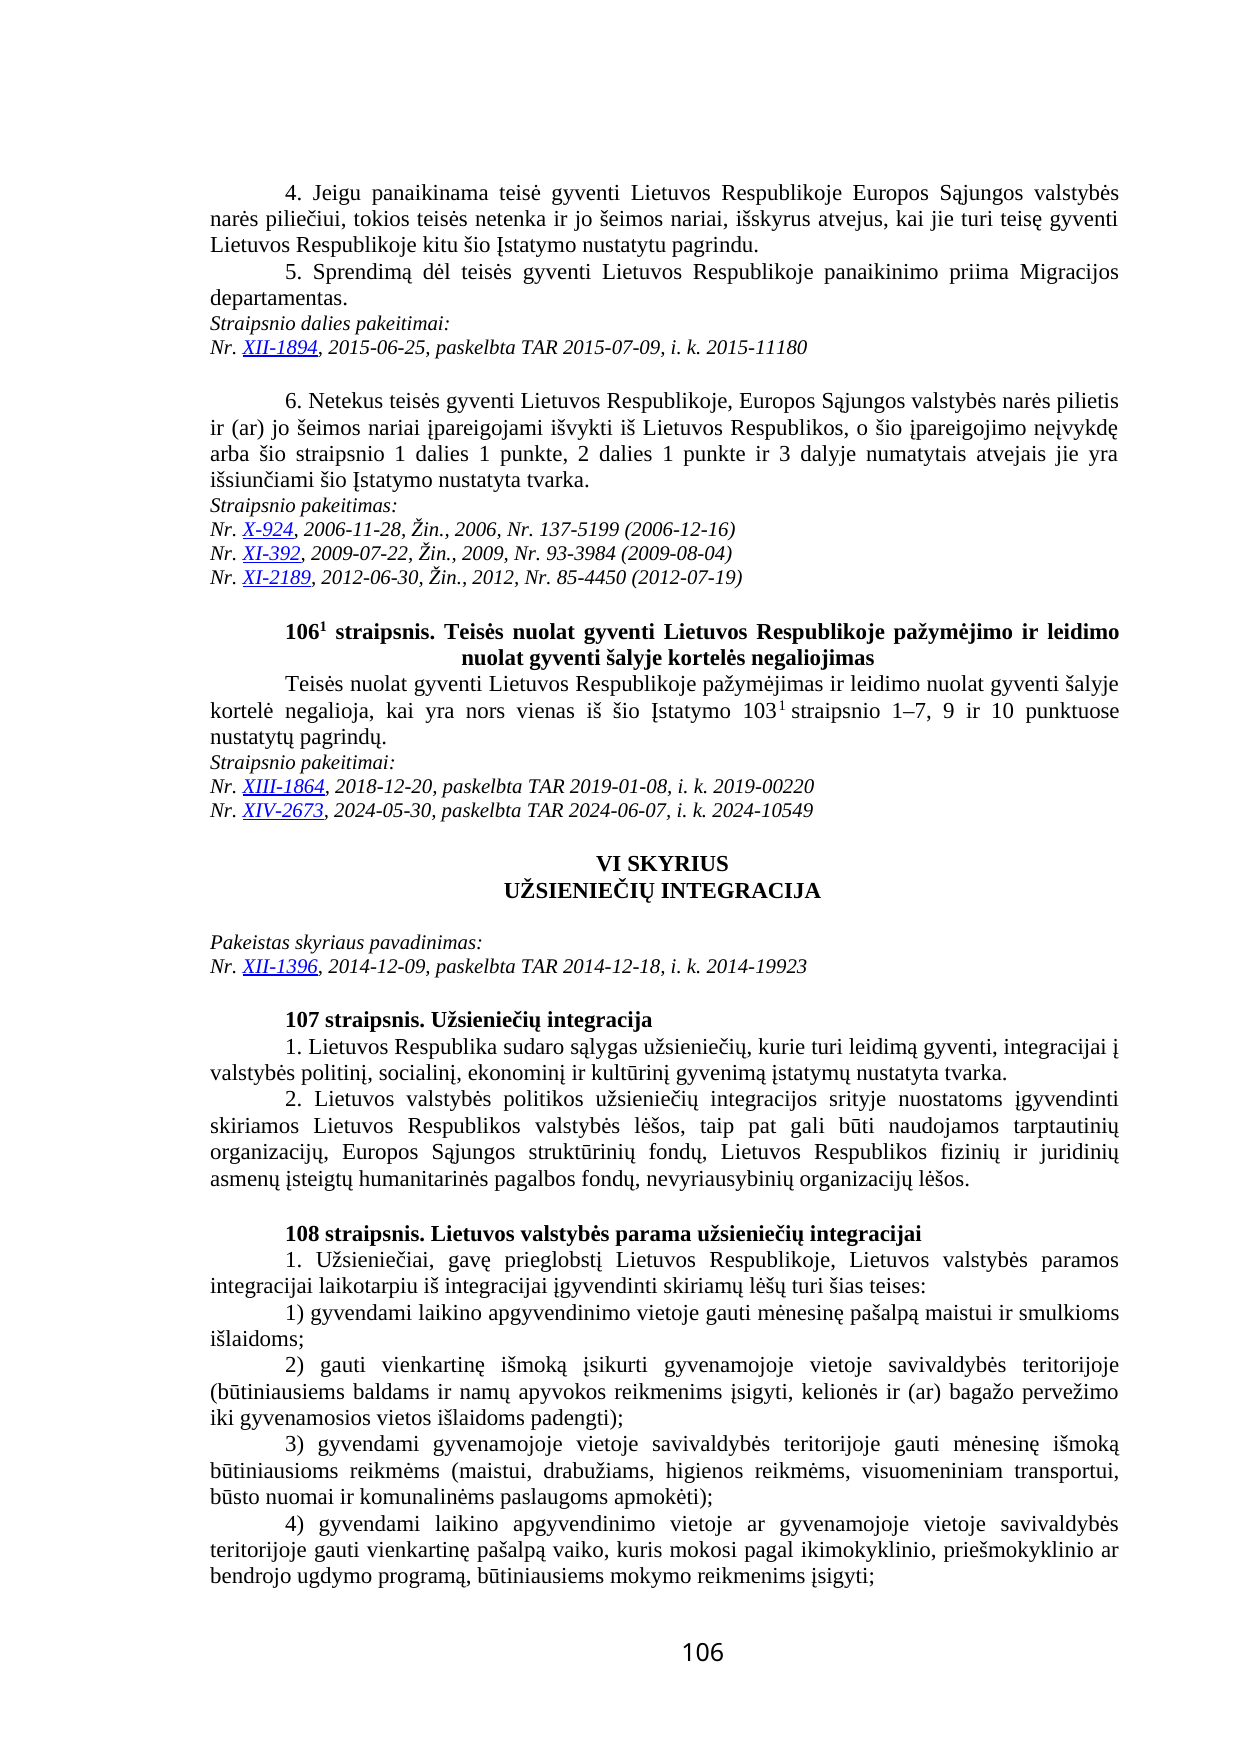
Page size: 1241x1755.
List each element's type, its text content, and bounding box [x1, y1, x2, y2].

text 2) gauti vienkartinę išmoką įsikurti gyvenamojoje vietoje savivaldybės teritorijoje (būtiniausiems baldams ir namų apyvokos reikmenims įsigyti, kelionės ir (ar) bagažo pervežimo iki gyvenamosios vietos išlaidoms padengti); [210, 1351, 1120, 1431]
text VI SKYRIUS [210, 851, 1120, 877]
text 1) gyvendami laikino apgyvendinimo vietoje gauti mėnesinę pašalpą maistui ir smulkioms išlaidoms; [210, 1299, 1120, 1351]
text 2. Lietuvos valstybės politikos užsieniečių integracijos srityje nuostatoms įgyvendinti skiriamos Lietuvos Respublikos valstybės lėšos, taip pat gali būti naudojamos tarptautinių organizacijų, Europos Sąjungos struktūrinių fondų, Lietuvos Respublikos fizinių ir juridinių asmenų įsteigtų humanitarinės pagalbos fondų, nevyriausybinių organizacijų lėšos. [210, 1086, 1120, 1191]
text 1. Užsieniečiai, gavę prieglobstį Lietuvos Respublikoje, Lietuvos valstybės paramos integracijai laikotarpiu iš integracijai įgyvendinti skiriamų lėšų turi šias teises: [210, 1246, 1120, 1299]
text Nr. XIV-2673, 2024-05-30, paskelbta TAR 2024-06-07, i. k. 2024-10549 [210, 798, 1120, 822]
text Nr. X-924, 2006-11-28, Žin., 2006, Nr. 137-5199 (2006-12-16) [210, 517, 1120, 541]
text UŽSIENIEČIŲ INTEGRACIJA [210, 877, 1120, 903]
text 3) gyvendami gyvenamojoje vietoje savivaldybės teritorijoje gauti mėnesinę išmoką būtiniausioms reikmėms (maistui, drabužiams, higienos reikmėms, visuomeniniam transportui, būsto nuomai ir komunalinėms paslaugoms apmokėti); [210, 1431, 1120, 1509]
text Teisės nuolat gyventi Lietuvos Respublikoje pažymėjimas ir leidimo nuolat gyventi šalyje kortelė negalioja, kai yra nors vienas iš šio Įstatymo 1031 straipsnio 1–7, 9 ir 10 punktuose nustatytų pagrindų. [210, 671, 1120, 749]
text Nr. XI-2189, 2012-06-30, Žin., 2012, Nr. 85-4450 (2012-07-19) [210, 565, 1120, 589]
text 5. Sprendimą dėl teisės gyventi Lietuvos Respublikoje panaikinimo priima Migracijos departamentas. [210, 258, 1120, 311]
text Straipsnio pakeitimas: [210, 493, 1120, 517]
text Nr. XI-392, 2009-07-22, Žin., 2009, Nr. 93-3984 (2009-08-04) [210, 541, 1120, 565]
text Nr. XII-1396, 2014-12-09, paskelbta TAR 2014-12-18, i. k. 2014-19923 [210, 954, 1120, 978]
text Straipsnio pakeitimai: [210, 749, 1120, 774]
text 1. Lietuvos Respublika sudaro sąlygas užsieniečių, kurie turi leidimą gyventi, integracijai į valstybės politinį, socialinį, ekonominį ir kultūrinį gyvenimą įstatymų nustatyta tvarka. [210, 1033, 1120, 1086]
text 4. Jeigu panaikinama teisė gyventi Lietuvos Respublikoje Europos Sąjungos valstybės narės piliečiui, tokios teisės netenka ir jo šeimos nariai, išskyrus atvejus, kai jie turi teisę gyventi Lietuvos Respublikoje kitu šio Įstatymo nustatytu pagrindu. [210, 179, 1120, 258]
text Nr. XIII-1864, 2018-12-20, paskelbta TAR 2019-01-08, i. k. 2019-00220 [210, 774, 1120, 798]
text 4) gyvendami laikino apgyvendinimo vietoje ar gyvenamojoje vietoje savivaldybės teritorijoje gauti vienkartinę pašalpą vaiko, kuris mokosi pagal ikimokyklinio, priešmokyklinio ar bendrojo ugdymo programą, būtiniausiems mokymo reikmenims įsigyti; [210, 1509, 1120, 1589]
text 107 straipsnis. Užsieniečių integracija [210, 1006, 1120, 1033]
text 6. Netekus teisės gyventi Lietuvos Respublikoje, Europos Sąjungos valstybės narės pilietis ir (ar) jo šeimos nariai įpareigojami išvykti iš Lietuvos Respublikos, o šio įpareigojimo neįvykdę arba šio straipsnio 1 dalies 1 punkte, 2 dalies 1 punkte ir 3 dalyje numatytais atvejais jie yra išsiunčiami šio Įstatymo nustatyta tvarka. [210, 387, 1120, 493]
text Pakeistas skyriaus pavadinimas: [210, 929, 1120, 954]
text 108 straipsnis. Lietuvos valstybės parama užsieniečių integracijai [210, 1220, 1120, 1246]
text 1061 straipsnis. Teisės nuolat gyventi Lietuvos Respublikoje pažymėjimo ir leidimo nuolat gyventi šalyje kortelės negaliojimas [285, 618, 1120, 671]
text Straipsnio dalies pakeitimai: [210, 311, 1120, 334]
text Nr. XII-1894, 2015-06-25, paskelbta TAR 2015-07-09, i. k. 2015-11180 [210, 334, 1120, 359]
